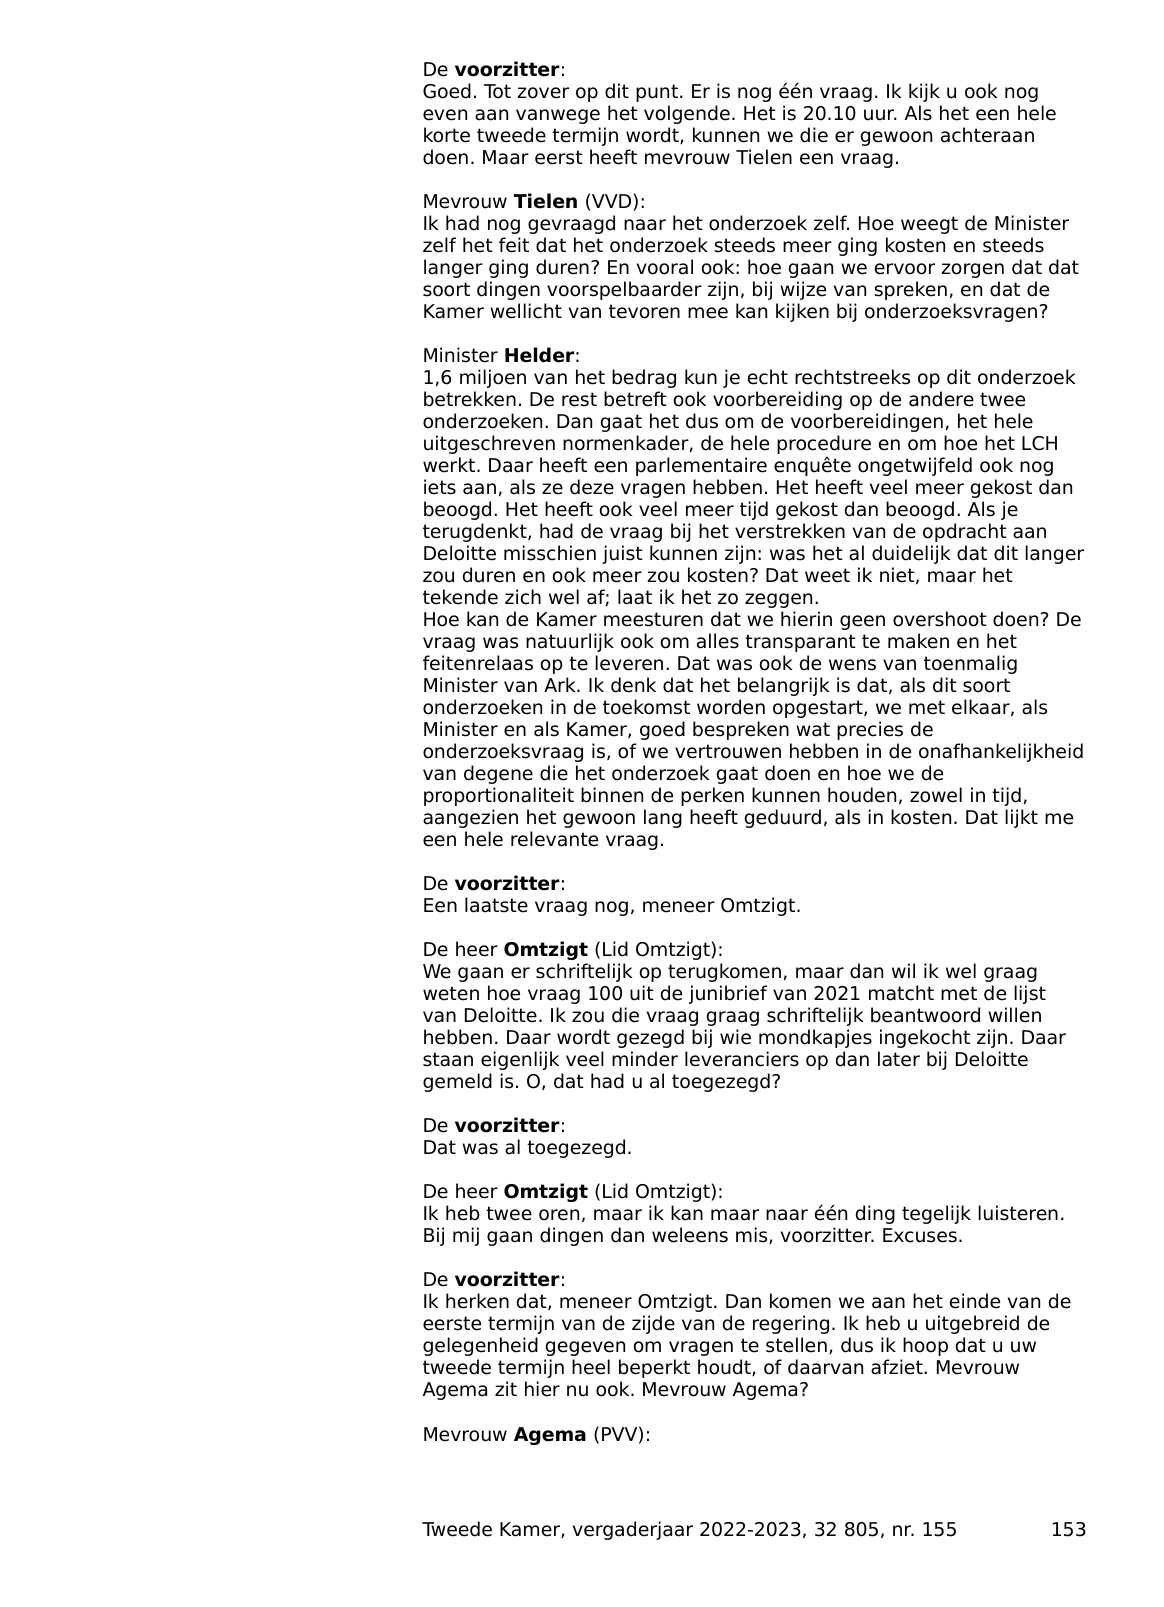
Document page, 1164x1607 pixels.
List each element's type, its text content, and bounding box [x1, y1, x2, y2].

text Ik had nog gevraagd naar het onderzoek zelf. Hoe weegt de Minister zelf het feit dat het onderzoek steeds meer ging kosten en steeds langer ging duren? En vooral ook: hoe gaan we ervoor zorgen dat dat soort dingen voorspelbaarder zijn, bij wijze van spreken, en dat de Kamer wellicht van tevoren mee kan kijken bij onderzoeksvragen? [422, 213, 1087, 323]
text Ik heb twee oren, maar ik kan maar naar één ding tegelijk luisteren. Bij mij gaan dingen dan weleens mis, voorzitter. Excuses. [422, 1203, 1087, 1247]
text De voorzitter: [422, 1269, 1087, 1291]
text Mevrouw Tielen (VVD): [422, 191, 1087, 213]
text We gaan er schriftelijk op terugkomen, maar dan wil ik wel graag weten hoe vraag 100 uit de junibrief van 2021 matcht met de lijst van Deloitte. Ik zou die vraag graag schriftelijk beantwoord willen hebben. Daar wordt gezegd bij wie mondkapjes ingekocht zijn. Daar staan eigenlijk veel minder leveranciers op dan later bij Deloitte gemeld is. O, dat had u al toegezegd? [422, 961, 1087, 1093]
text De voorzitter: [422, 873, 1087, 895]
text Een laatste vraag nog, meneer Omtzigt. [422, 895, 1087, 917]
text Hoe kan de Kamer meesturen dat we hierin geen overshoot doen? De vraag was natuurlijk ook om alles transparant te maken en het feitenrelaas op te leveren. Dat was ook de wens van toenmalig Minister van Ark. Ik denk dat het belangrijk is dat, als dit soort onderzoeken in de toekomst worden opgestart, we met elkaar, als Minister en als Kamer, goed bespreken wat precies de onderzoeksvraag is, of we vertrouwen hebben in de onafhankelijkheid van degene die het onderzoek gaat doen en hoe we de proportionaliteit binnen de perken kunnen houden, zowel in tijd, aangezien het gewoon lang heeft geduurd, als in kosten. Dat lijkt me een hele relevante vraag. [422, 609, 1087, 851]
text 1,6 miljoen van het bedrag kun je echt rechtstreeks op dit onderzoek betrekken. De rest betreft ook voorbereiding op de andere twee onderzoeken. Dan gaat het dus om de voorbereidingen, het hele uitgeschreven normenkader, de hele procedure en om hoe het LCH werkt. Daar heeft een parlementaire enquête ongetwijfeld ook nog iets aan, als ze deze vragen hebben. Het heeft veel meer gekost dan beoogd. Het heeft ook veel meer tijd gekost dan beoogd. Als je terugdenkt, had de vraag bij het verstrekken van de opdracht aan Deloitte misschien juist kunnen zijn: was het al duidelijk dat dit langer zou duren en ook meer zou kosten? Dat weet ik niet, maar het tekende zich wel af; laat ik het zo zeggen. [422, 367, 1087, 609]
text Ik herken dat, meneer Omtzigt. Dan komen we aan het einde van de eerste termijn van de zijde van de regering. Ik heb u uitgebreid de gelegenheid gegeven om vragen te stellen, dus ik hoop dat u uw tweede termijn heel beperkt houdt, of daarvan afziet. Mevrouw Agema zit hier nu ook. Mevrouw Agema? [422, 1291, 1087, 1401]
text De voorzitter: [422, 1115, 1087, 1137]
text Minister Helder: [422, 345, 1087, 367]
text De heer Omtzigt (Lid Omtzigt): [422, 939, 1087, 961]
text De voorzitter: [422, 59, 1087, 81]
text Mevrouw Agema (PVV): [422, 1423, 1087, 1445]
text De heer Omtzigt (Lid Omtzigt): [422, 1181, 1087, 1203]
text Dat was al toegezegd. [422, 1137, 1087, 1159]
text Goed. Tot zover op dit punt. Er is nog één vraag. Ik kijk u ook nog even aan vanwege het volgende. Het is 20.10 uur. Als het een hele korte tweede termijn wordt, kunnen we die er gewoon achteraan doen. Maar eerst heeft mevrouw Tielen een vraag. [422, 81, 1087, 169]
